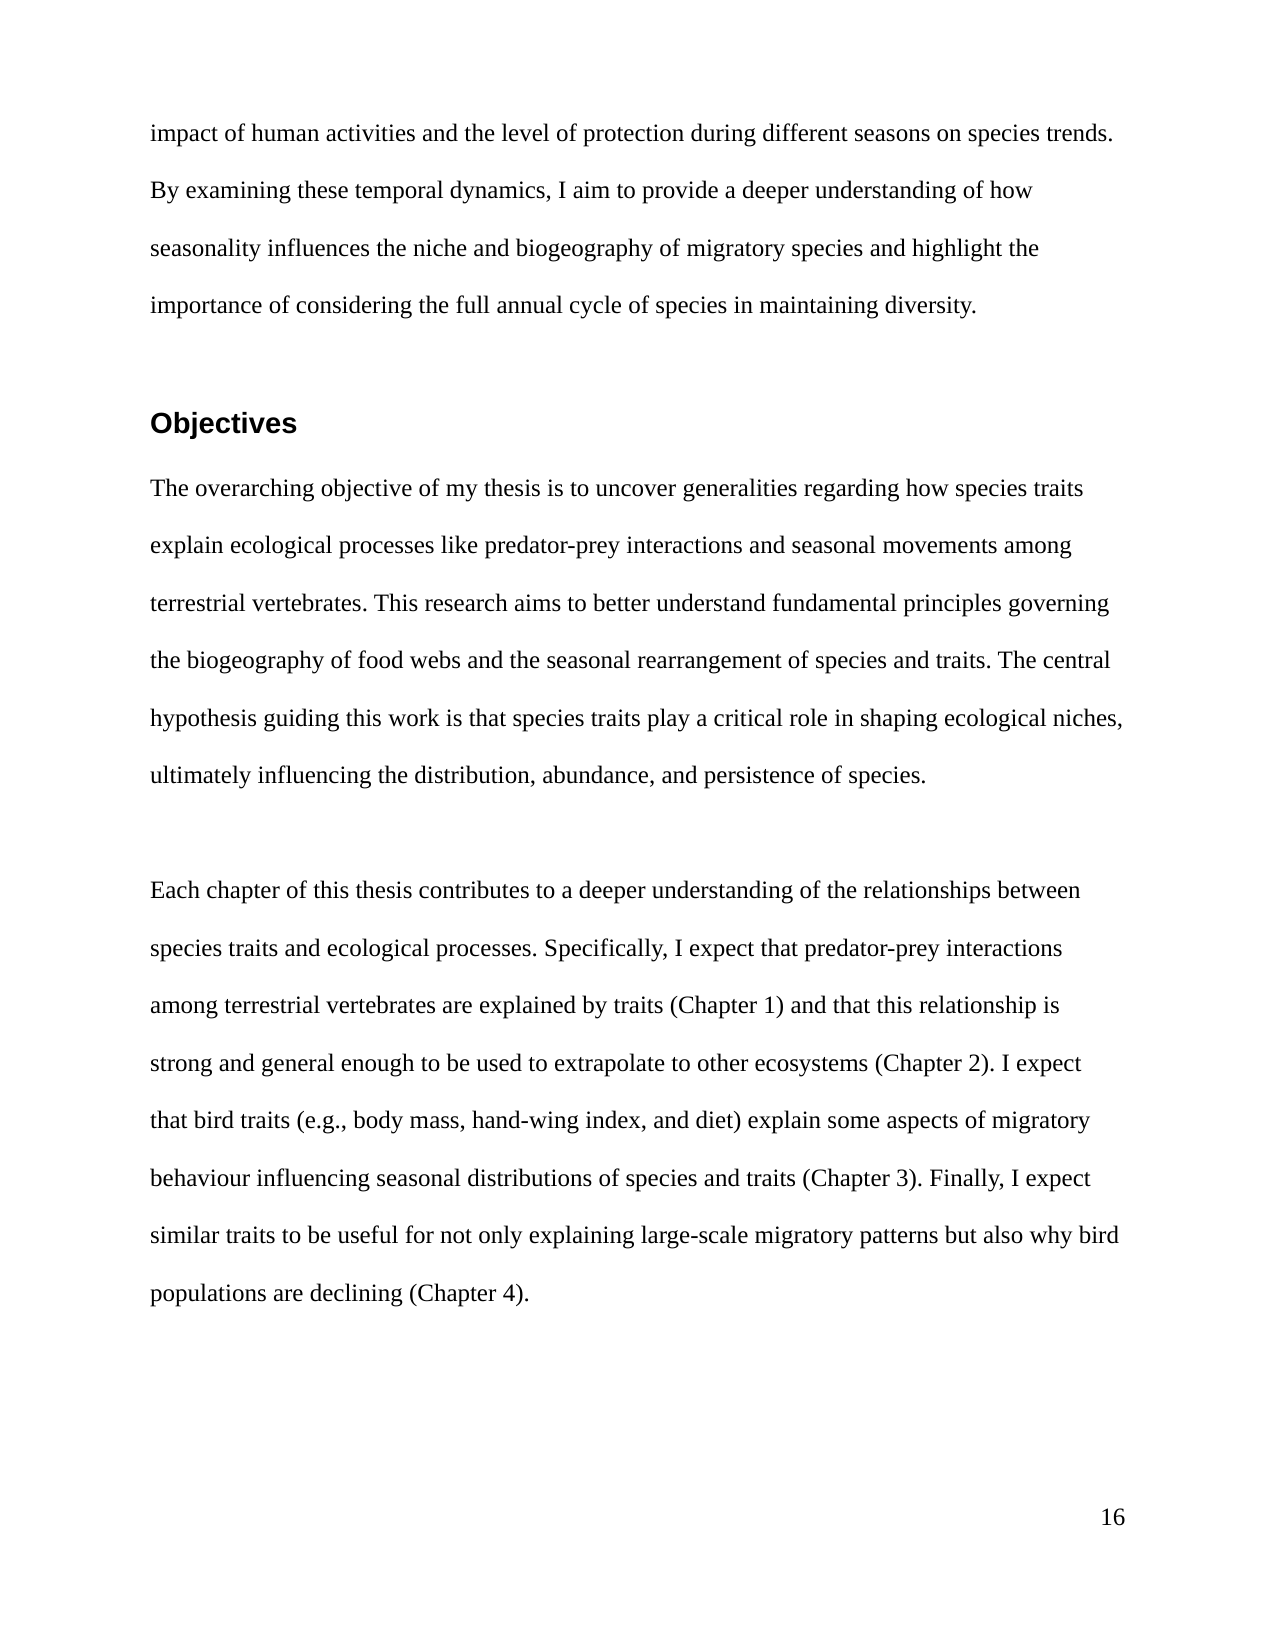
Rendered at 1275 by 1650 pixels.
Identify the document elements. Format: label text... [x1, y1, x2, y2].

subtitle Objectives [150, 406, 1125, 439]
text impact of human activities and the level of protection during different seasons on species trends. By examining these temporal dynamics, I aim to provide a deeper understanding of how seasonality influences the niche and biogeography of migratory species and highlight the importance of considering the full annual cycle of species in maintaining diversity. [150, 118, 1125, 319]
text Each chapter of this thesis contributes to a deeper understanding of the relationships between species traits and ecological processes. Specifically, I expect that predator-prey interactions among terrestrial vertebrates are explained by traits (Chapter 1) and that this relationship is strong and general enough to be used to extrapolate to other ecosystems (Chapter 2). I expect that bird traits (e.g., body mass, hand-wing index, and diet) explain some aspects of migratory behaviour influencing seasonal distributions of species and traits (Chapter 3). Finally, I expect similar traits to be useful for not only explaining large-scale migratory patterns but also why bird populations are declining (Chapter 4). [150, 875, 1125, 1306]
text The overarching objective of my thesis is to uncover generalities regarding how species traits explain ecological processes like predator-prey interactions and seasonal movements among terrestrial vertebrates. This research aims to better understand fundamental principles governing the biogeography of food webs and the seasonal rearrangement of species and traits. The central hypothesis guiding this work is that species traits play a critical role in shaping ecological niches, ultimately influencing the distribution, abundance, and persistence of species. [150, 473, 1125, 789]
